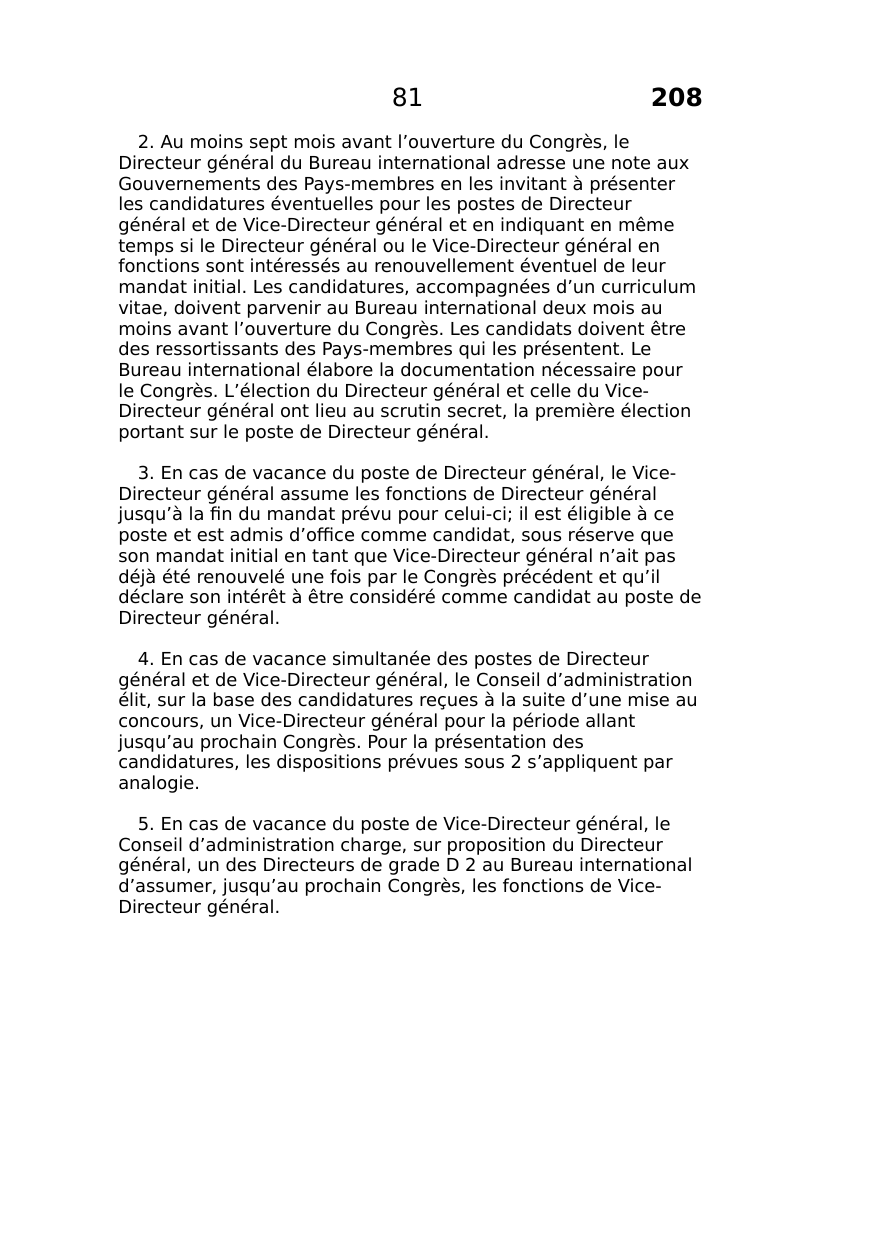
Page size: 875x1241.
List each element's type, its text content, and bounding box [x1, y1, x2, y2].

text 5. En cas de vacance du poste de Vice-Directeur général, le Conseil d’administration charge, sur proposition du Directeur général, un des Directeurs de grade D 2 au Bureau international d’assumer, jusqu’au prochain Congrès, les fonctions de Vice-Directeur général. [118, 814, 703, 917]
text 2. Au moins sept mois avant l’ouverture du Congrès, le Directeur général du Bureau international adresse une note aux Gouvernements des Pays-membres en les invitant à présenter les candidatures éventuelles pour les postes de Directeur général et de Vice-Directeur général et en indiquant en même temps si le Directeur général ou le Vice-Directeur général en fonctions sont intéressés au renouvellement éventuel de leur mandat initial. Les candidatures, accompagnées d’un curriculum vitae, doivent parvenir au Bureau international deux mois au moins avant l’ouverture du Congrès. Les candidats doivent être des ressortissants des Pays-membres qui les présentent. Le Bureau international élabore la documentation nécessaire pour le Congrès. L’élection du Directeur général et celle du Vice-Directeur général ont lieu au scrutin secret, la première élection portant sur le poste de Directeur général. [118, 132, 703, 443]
text 3. En cas de vacance du poste de Directeur général, le Vice-Directeur général assume les fonctions de Directeur général jusqu’à la fin du mandat prévu pour celui-ci; il est éligible à ce poste et est admis d’office comme candidat, sous réserve que son mandat initial en tant que Vice-Directeur général n’ait pas déjà été renouvelé une fois par le Congrès précédent et qu’il déclare son intérêt à être considéré comme candidat au poste de Directeur général. [118, 463, 703, 629]
text 4. En cas de vacance simultanée des postes de Directeur général et de Vice-Directeur général, le Conseil d’administration élit, sur la base des candidatures reçues à la suite d’une mise au concours, un Vice-Directeur général pour la période allant jusqu’au prochain Congrès. Pour la présentation des candidatures, les dispositions prévues sous 2 s’appliquent par analogie. [118, 649, 703, 794]
